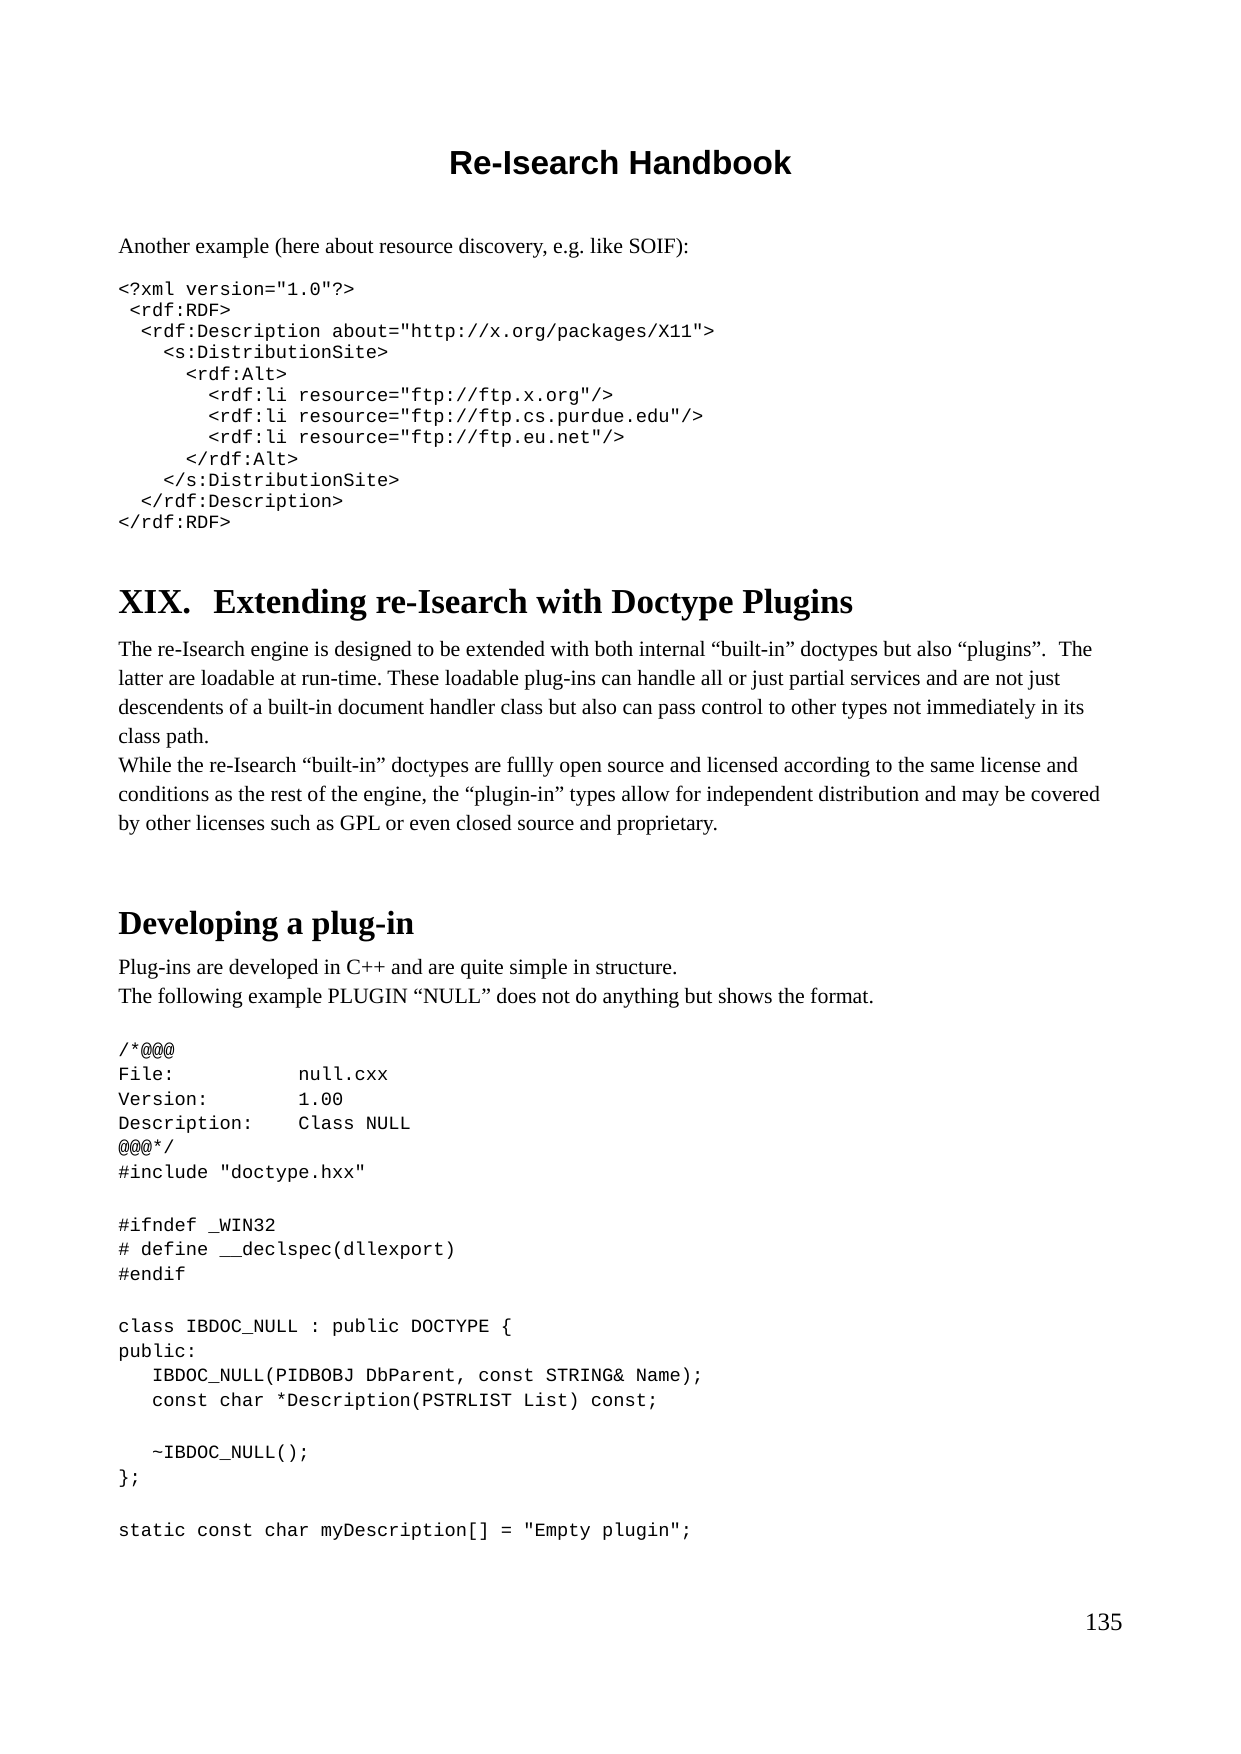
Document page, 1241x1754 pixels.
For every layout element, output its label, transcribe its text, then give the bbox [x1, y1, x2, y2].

text Plug-ins are developed in C++ and are quite simple in structure. [118, 954, 1122, 979]
text While the re-Isearch “built-in” doctypes are fullly open source and licensed according to the same license and conditions as the rest of the engine, the “plugin-in” types allow for independent distribution and may be covered by other licenses such as GPL or even closed source and proprietary. [118, 752, 1122, 835]
text <rdf:RDF> [118, 301, 1122, 322]
text <?xml version="1.0"?> [118, 279, 1122, 301]
text @@@*/ [118, 1138, 1122, 1159]
text File: null.cxx [118, 1065, 1122, 1086]
text </rdf:Description> [118, 492, 1122, 513]
text #ifndef _WIN32 [118, 1216, 1122, 1237]
text <rdf:Description about="http://x.org/packages/X11"> [118, 322, 1122, 343]
text IBDOC_NULL(PIDBOBJ DbParent, const STRING& Name); [118, 1366, 1122, 1387]
text # define __declspec(dllexport) [118, 1240, 1122, 1261]
text public: [118, 1342, 1122, 1363]
text Version: 1.00 [118, 1089, 1122, 1111]
text <rdf:li resource="ftp://ftp.x.org"/> [118, 386, 1122, 407]
text The re-Isearch engine is designed to be extended with both internal “built-in” doctypes but also “plugins”. The latter are loadable at run-time. These loadable plug-ins can handle all or just partial services and are not just descendents of a built-in document handler class but also can pass control to other types not immediately in its class path. [118, 636, 1122, 748]
text class IBDOC_NULL : public DOCTYPE { [118, 1317, 1122, 1338]
text /*@@@ [118, 1041, 1122, 1062]
text <rdf:li resource="ftp://ftp.eu.net"/> [118, 428, 1122, 449]
text The following example PLUGIN “NULL” does not do anything but shows the format. [118, 983, 1122, 1008]
text <rdf:li resource="ftp://ftp.cs.purdue.edu"/> [118, 407, 1122, 428]
text const char *Description(PSTRLIST List) const; [118, 1390, 1122, 1412]
subtitle Developing a plug-in [118, 903, 1122, 942]
text #endif [118, 1264, 1122, 1286]
subtitle Extending re-Isearch with Doctype Plugins [118, 581, 1122, 624]
text Description: Class NULL [118, 1114, 1122, 1135]
text ~IBDOC_NULL(); [118, 1443, 1122, 1464]
text </rdf:RDF> [118, 513, 1122, 534]
text }; [118, 1468, 1122, 1489]
text Another example (here about resource discovery, e.g. like SOIF): [118, 233, 1122, 258]
text </rdf:Alt> [118, 449, 1122, 471]
text #include "doctype.hxx" [118, 1163, 1122, 1184]
text <s:DistributionSite> [118, 343, 1122, 364]
text <rdf:Alt> [118, 364, 1122, 386]
text static const char myDescription[] = "Empty plugin"; [118, 1521, 1122, 1542]
text </s:DistributionSite> [118, 471, 1122, 492]
